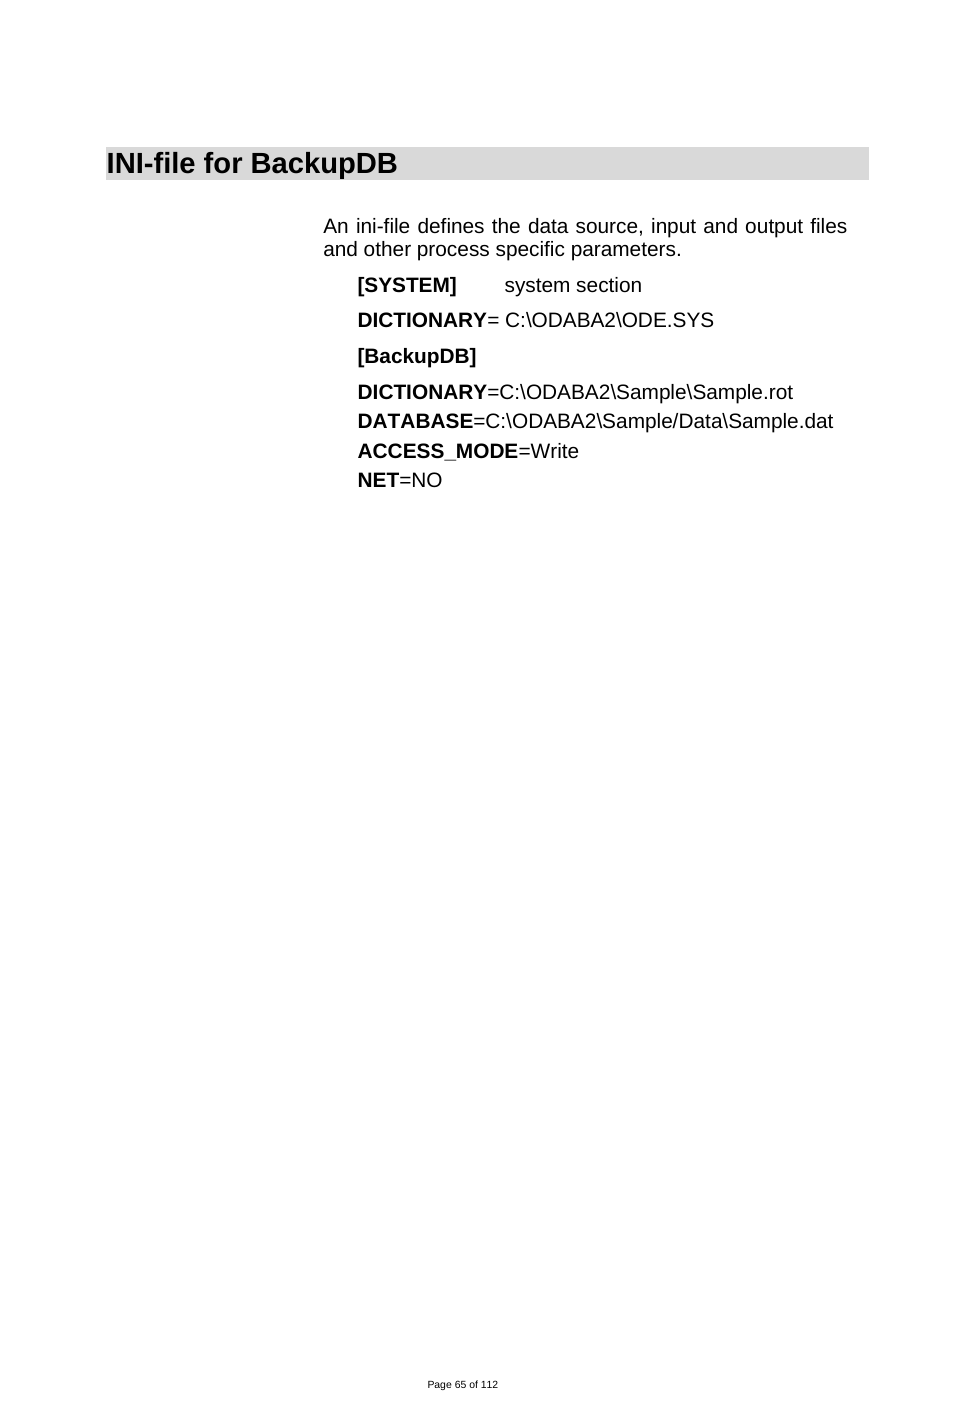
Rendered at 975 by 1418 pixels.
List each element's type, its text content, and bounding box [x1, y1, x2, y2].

subtitle INI-file for BackupDB [106, 147, 869, 180]
table_header [95, 208, 312, 492]
table_header An ini-file defines the data source, input and output files and other process specific parameters. [SYSTEM] system section DICTIONARY= C:\ODABA2\ODE.SYS [BackupDB] DICTIONARY=C:\ODABA2\Sample\Sample.rot DATABASE=C:\ODABA2\Sample/Data\Sample.dat ACCESS_MODE=Write NET=NO [312, 208, 859, 492]
